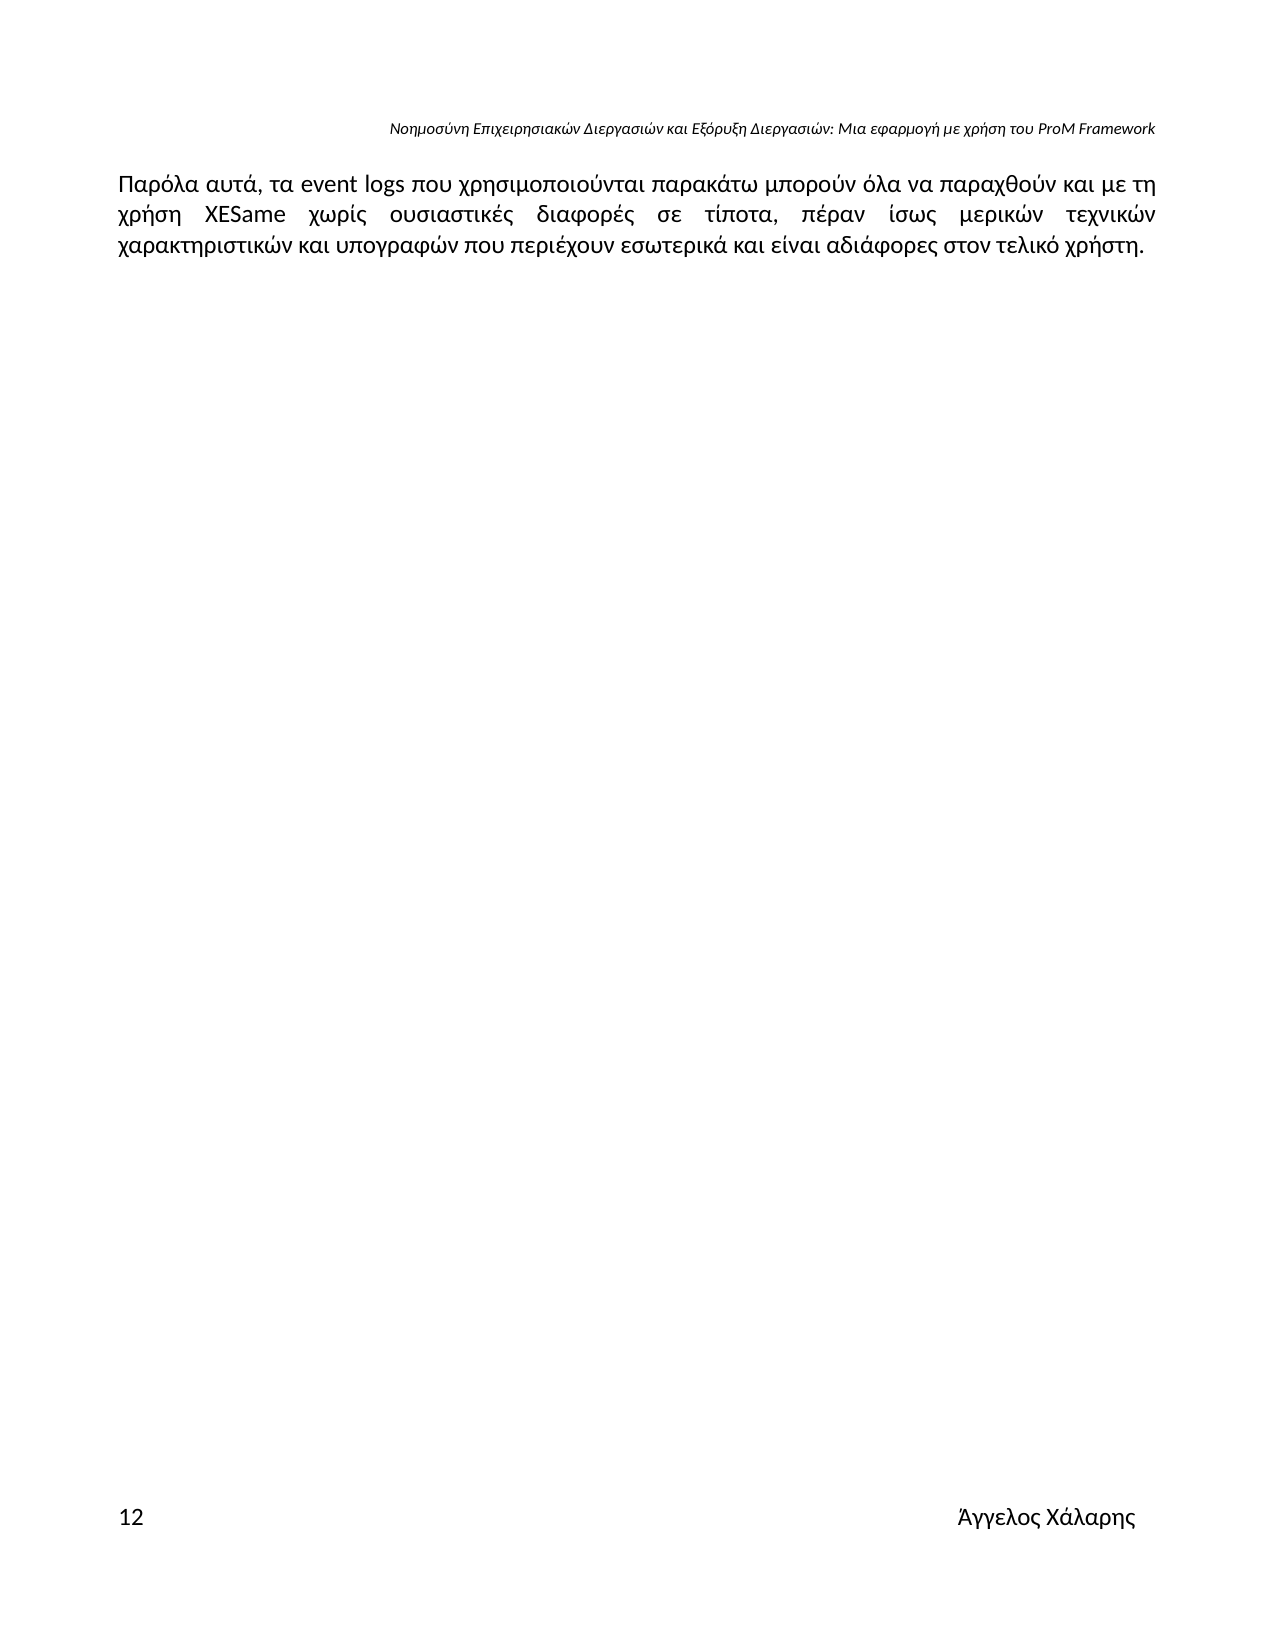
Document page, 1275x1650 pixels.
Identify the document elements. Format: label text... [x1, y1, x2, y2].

text Παρόλα αυτά, τα event logs που χρησιμοποιούνται παρακάτω μπορούν όλα να παραχθούν και με τη χρήση XESame χωρίς ουσιαστικές διαφορές σε τίποτα, πέραν ίσως μερικών τεχνικών χαρακτηριστικών και υπογραφών που περιέχουν εσωτερικά και είναι αδιάφορες στον τελικό χρήστη. [118, 168, 1157, 259]
